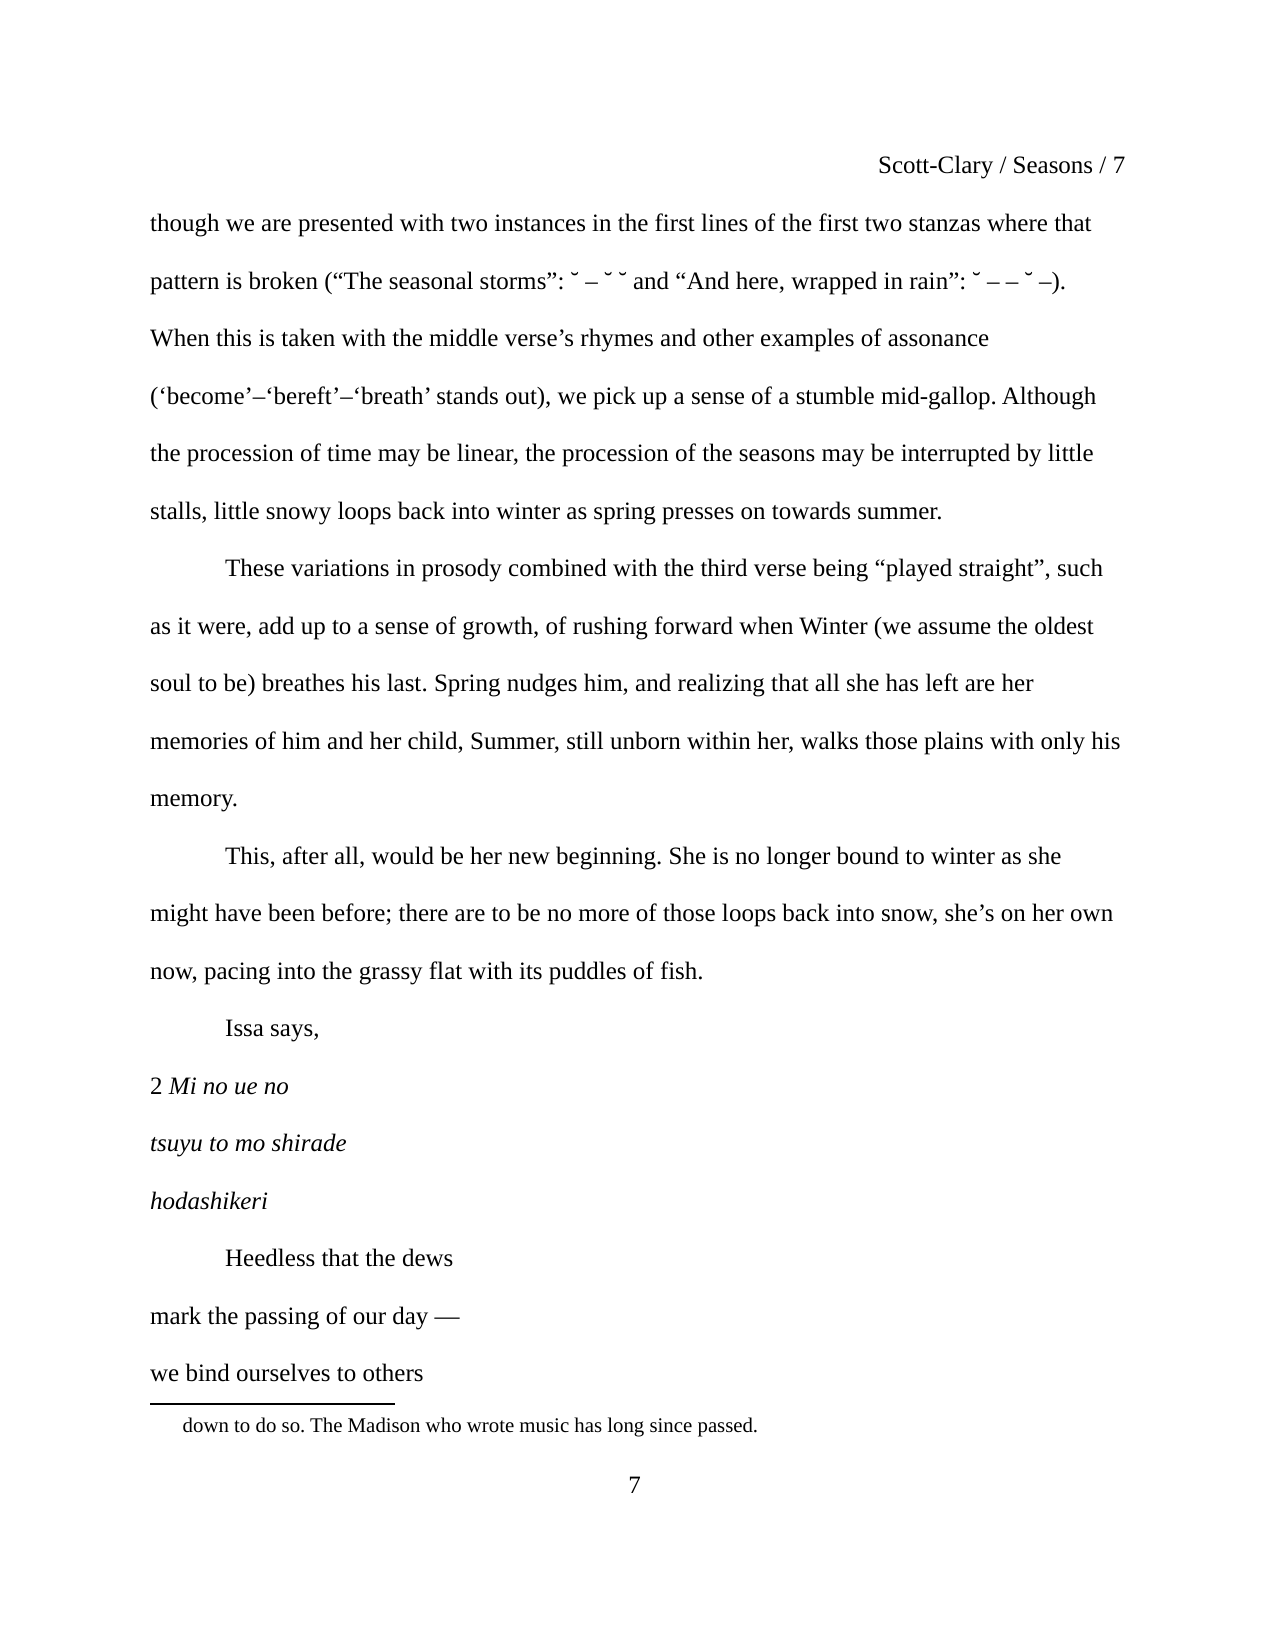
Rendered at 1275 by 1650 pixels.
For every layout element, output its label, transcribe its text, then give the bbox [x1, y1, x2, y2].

text Heedless that the dews mark the passing of our day — we bind ourselves to others [150, 1243, 1125, 1387]
text Issa says, [150, 1013, 1125, 1042]
text though we are presented with two instances in the first lines of the first two stanzas where that pattern is broken (“The seasonal storms”: ˘ – ˘ ˘ and “And here, wrapped in rain”: ˘ – – ˘ –). When this is taken with the middle verse’s rhymes and other examples of assonance (‘become’–‘bereft’–‘breath’ stands out), we pick up a sense of a stumble mid-gallop. Although the procession of time may be linear, the procession of the seasons may be interrupted by little stalls, little snowy loops back into winter as spring presses on towards summer. [150, 208, 1125, 524]
text These variations in prosody combined with the third verse being “played straight”, such as it were, add up to a sense of growth, of rushing forward when Winter (we assume the oldest soul to be) breathes his last. Spring nudges him, and realizing that all she has left are her memories of him and her child, Summer, still unborn within her, walks those plains with only his memory. [150, 553, 1125, 812]
text This, after all, would be her new beginning. She is no longer bound to winter as she might have been before; there are to be no more of those loops back into snow, she’s on her own now, pacing into the grassy flat with its puddles of fish. [150, 841, 1125, 984]
text down to do so. The Madison who wrote music has long since passed. [150, 1410, 1125, 1440]
text 2 Mi no ue no tsuyu to mo shirade hodashikeri [150, 1071, 1125, 1214]
